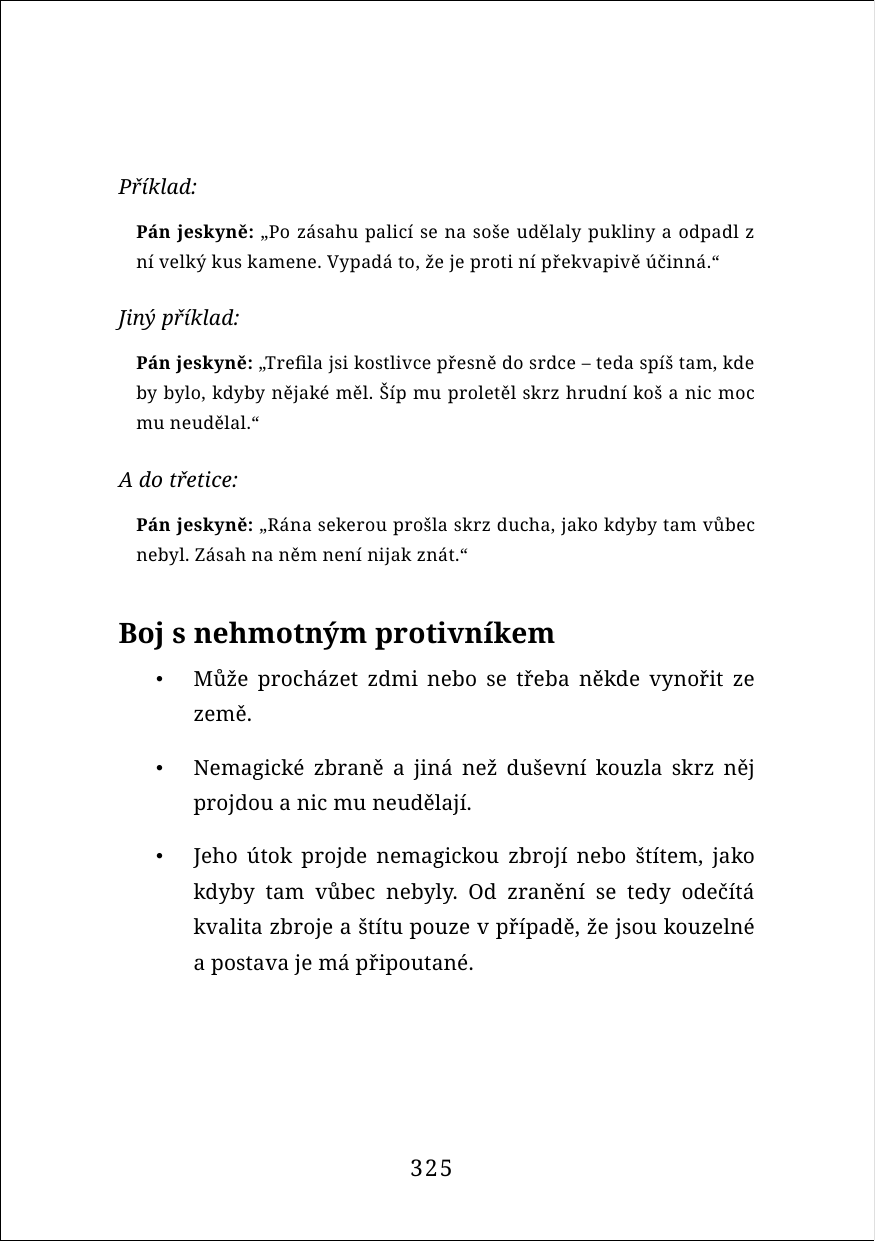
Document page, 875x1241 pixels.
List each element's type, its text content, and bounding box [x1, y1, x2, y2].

text Jiný příklad: [118, 303, 756, 332]
list Nemagické zbraně a jiná než duševní kouzla skrz něj projdou a nic mu neudělají. [156, 753, 756, 817]
subtitle Boj s nehmotným protivníkem [118, 614, 756, 652]
text Pán jeskyně: „Po zásahu palicí se na soše udělaly pukliny a odpadl z ní velký kus kamene. Vypadá to, že je proti ní překvapivě účinná.“ [136, 219, 756, 273]
list Jeho útok projde nemagickou zbrojí nebo štítem, jako kdyby tam vůbec nebyly. Od zranění se tedy odečítá kvalita zbroje a štítu pouze v případě, že jsou kouzelné a postava je má připoutané. [156, 841, 756, 976]
text A do třetice: [118, 465, 756, 493]
text Pán jeskyně: „Rána sekerou prošla skrz ducha, jako kdyby tam vůbec nebyl. Zásah na něm není nijak znát.“ [136, 512, 756, 566]
list Může procházet zdmi nebo se třeba někde vynořit ze země. [156, 664, 756, 728]
text Pán jeskyně: „Trefila jsi kostlivce přesně do srdce – teda spíš tam, kde by bylo, kdyby nějaké měl. Šíp mu proletěl skrz hrudní koš a nic moc mu neudělal.“ [136, 350, 756, 435]
text Příklad: [118, 172, 756, 200]
